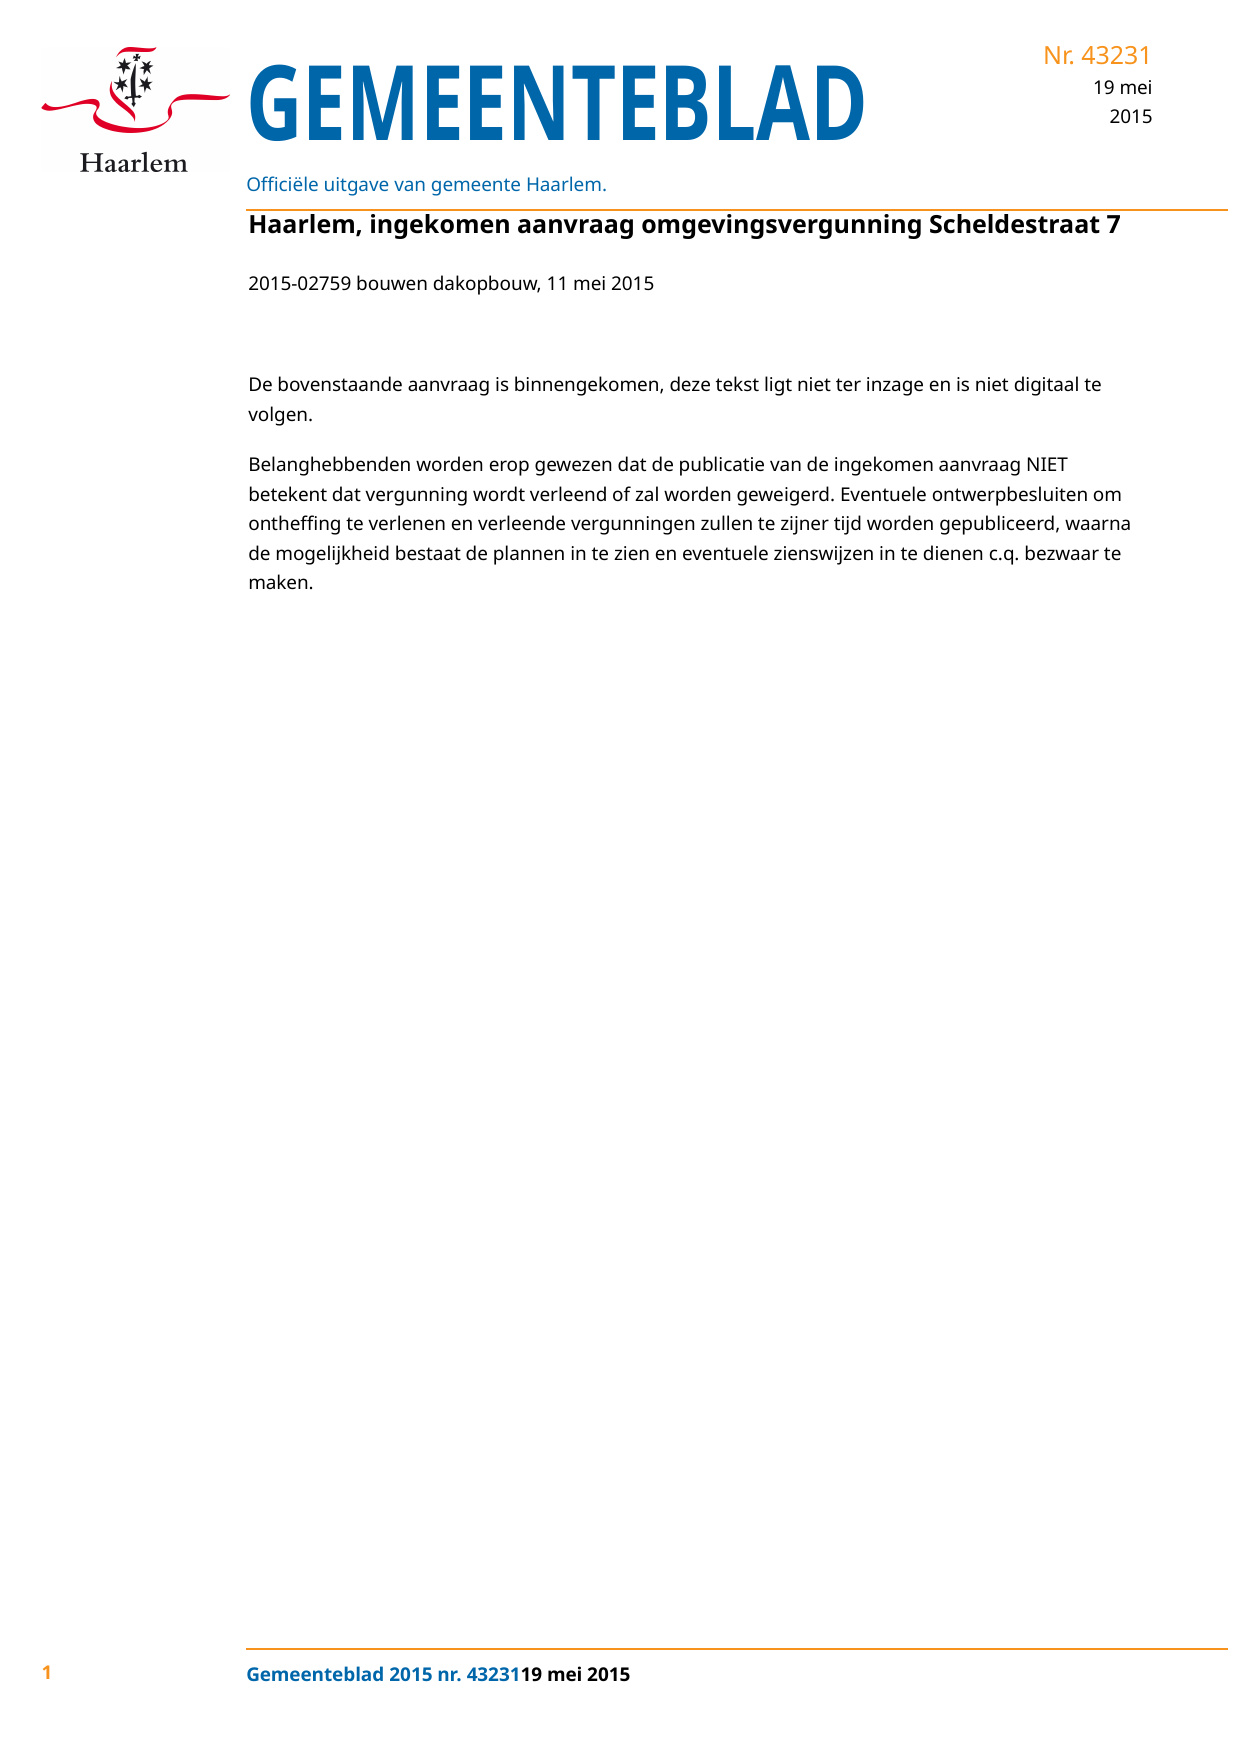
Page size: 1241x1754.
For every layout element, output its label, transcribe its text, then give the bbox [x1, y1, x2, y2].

text Haarlem, ingekomen aanvraag omgevingsvergunning Scheldestraat 7 [248, 211, 1152, 241]
text De bovenstaande aanvraag is binnengekomen, deze tekst ligt niet ter inzage en is niet digitaal te volgen. [248, 371, 1152, 426]
text Belanghebbenden worden erop gewezen dat de publicatie van de ingekomen aanvraag NIET betekent dat vergunning wordt verleend of zal worden geweigerd. Eventuele ontwerpbesluiten om ontheffing te verlenen en verleende vergunningen zullen te zijner tijd worden gepubliceerd, waarna de mogelijkheid bestaat de plannen in te zien en eventuele zienswijzen in te dienen c.q. bezwaar te maken. [248, 451, 1152, 595]
picture [41, 47, 231, 172]
text 2015-02759 bouwen dakopbouw, 11 mei 2015 [248, 270, 1152, 296]
